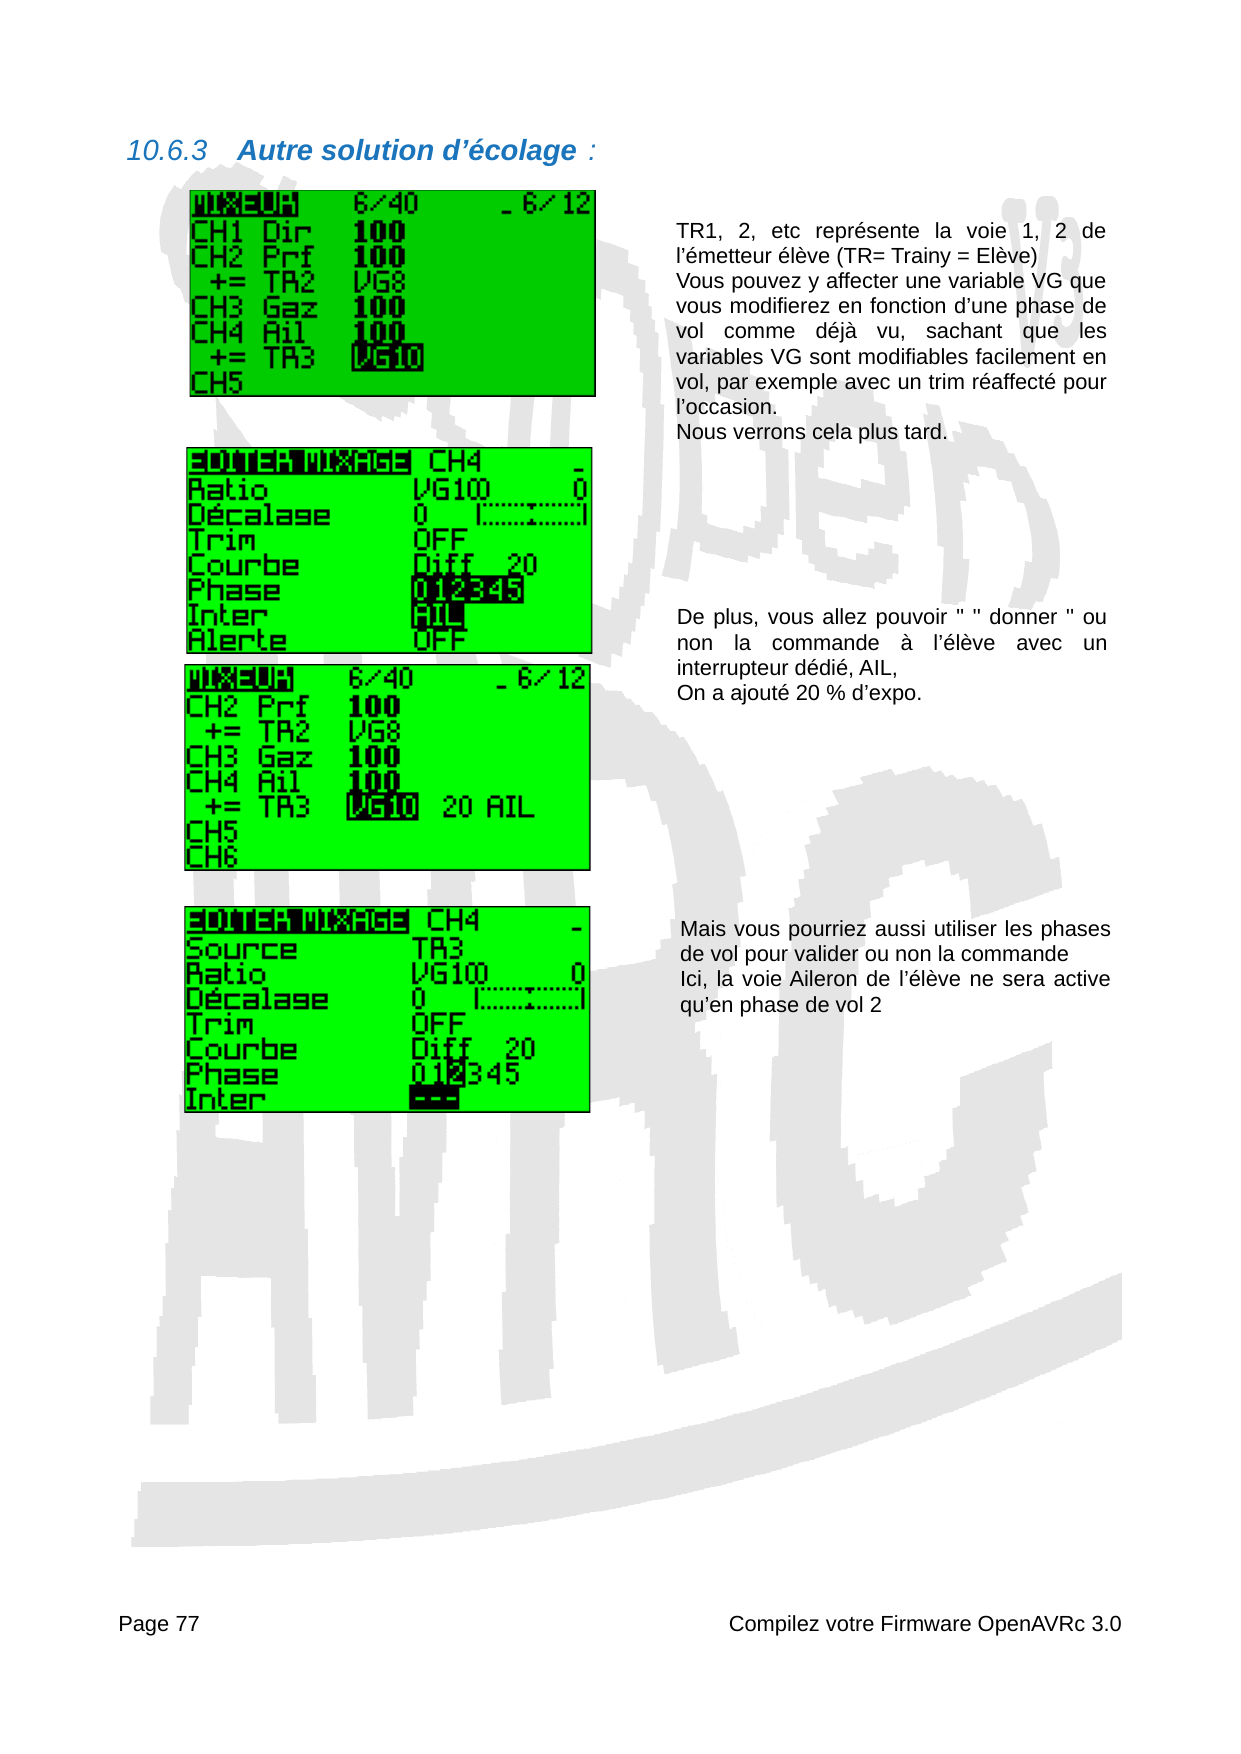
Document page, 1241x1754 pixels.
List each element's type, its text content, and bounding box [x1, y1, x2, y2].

text On a ajouté 20 % d’expo. [677, 680, 1108, 705]
text Mais vous pourriez aussi utiliser les phases de vol pour valider ou non la commande [680, 916, 1111, 966]
picture [184, 664, 591, 871]
text Vous pouvez y affecter une variable VG que vous modifierez en fonction d’une phase de vol comme déjà vu, sachant que les variables VG sont modifiables facilement en vol, par exemple avec un trim réaffecté pour l’occasion. [676, 268, 1107, 419]
text De plus, vous allez pouvoir '' '' donner '' ou non la commande à l’élève avec un interrupteur dédié, AIL, [677, 604, 1108, 680]
picture [189, 190, 596, 397]
text Ici, la voie Aileron de l’élève ne sera active qu’en phase de vol 2 [680, 966, 1111, 1017]
subtitle Autre solution d’écolage : [118, 133, 1122, 166]
text TR1, 2, etc représente la voie 1, 2 de l’émetteur élève (TR= Trainy = Elève) [676, 218, 1107, 268]
picture [186, 447, 593, 654]
picture [184, 906, 591, 1113]
text Nous verrons cela plus tard. [676, 419, 1107, 444]
